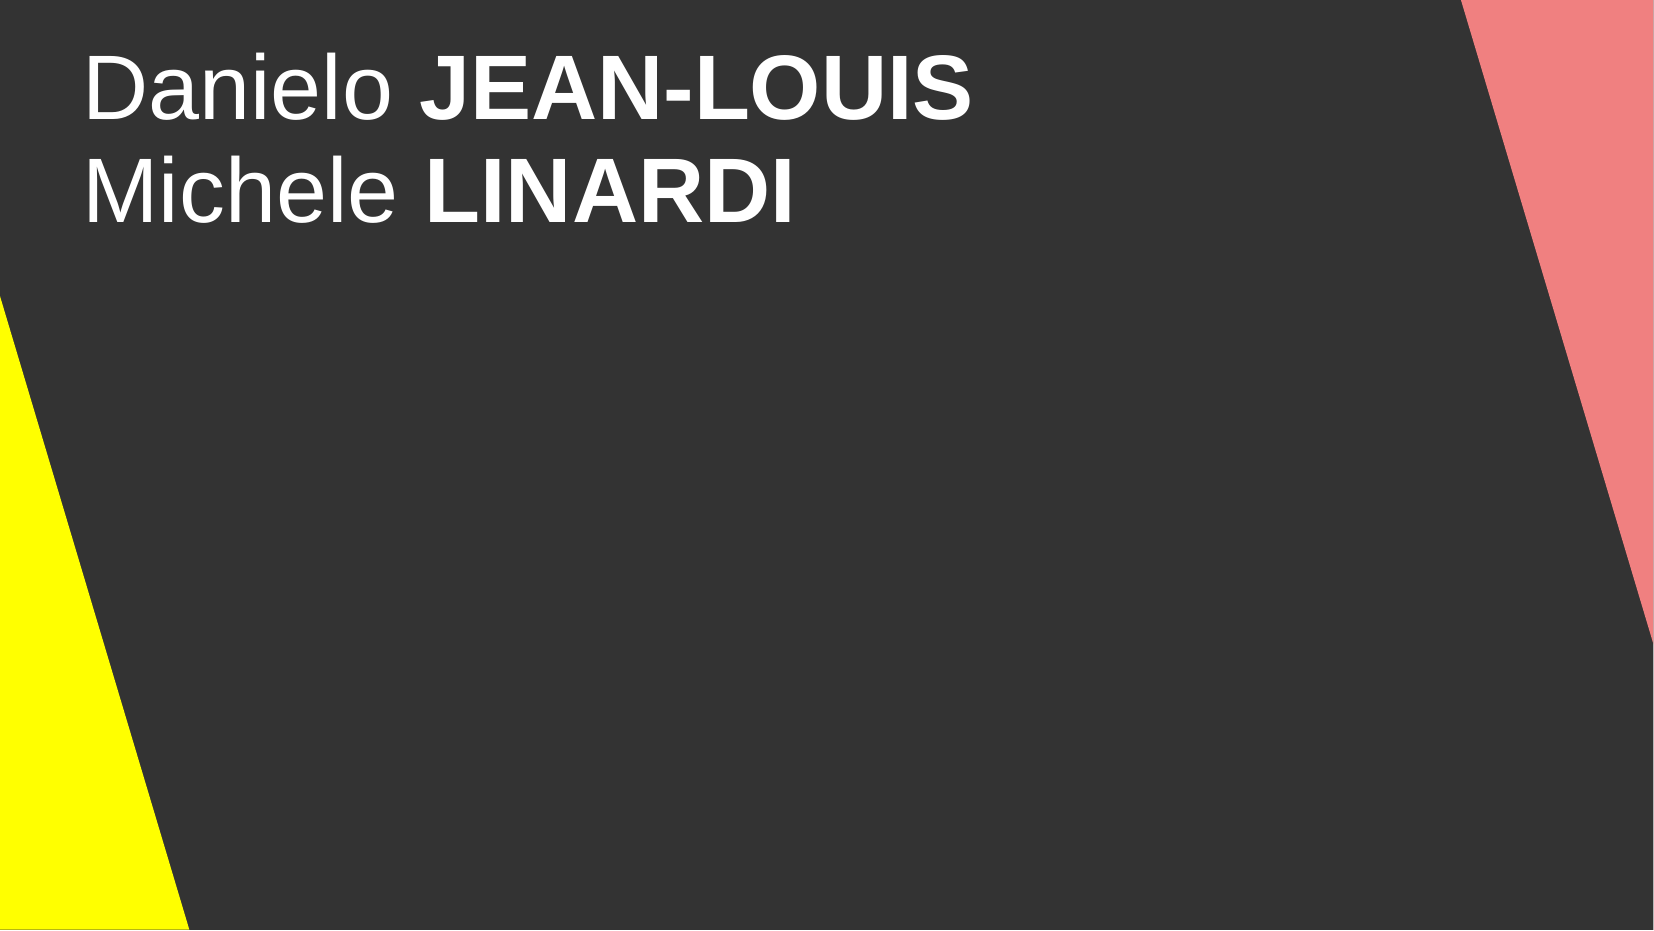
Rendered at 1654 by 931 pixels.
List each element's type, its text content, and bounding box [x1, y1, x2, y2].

text_box [0, 296, 190, 930]
text_box [1460, 0, 1654, 647]
subtitle Danielo JEAN-LOUIS Michele LINARDI [82, 36, 1571, 758]
